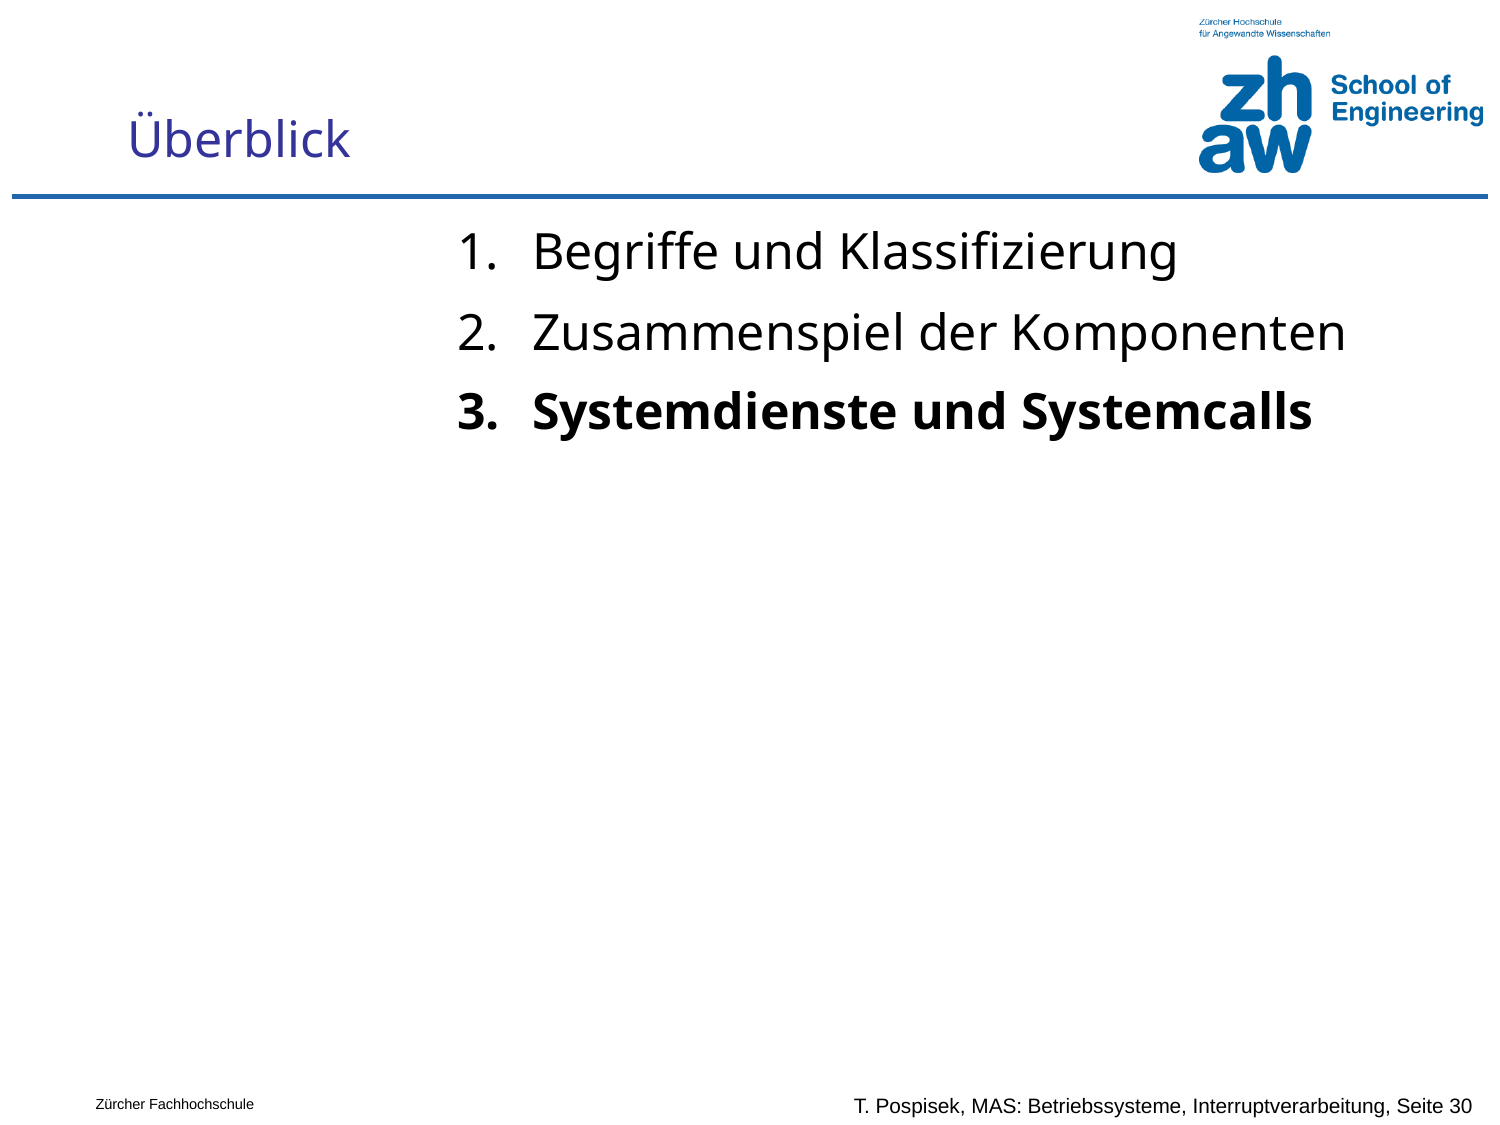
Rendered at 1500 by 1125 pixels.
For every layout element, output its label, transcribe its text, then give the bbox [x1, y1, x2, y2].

title Überblick [112, 50, 1391, 175]
text_box Begriffe und Klassifizierung Zusammenspiel der Komponenten Systemdienste und Systemcalls [149, 212, 1363, 988]
picture [1199, 19, 1483, 173]
